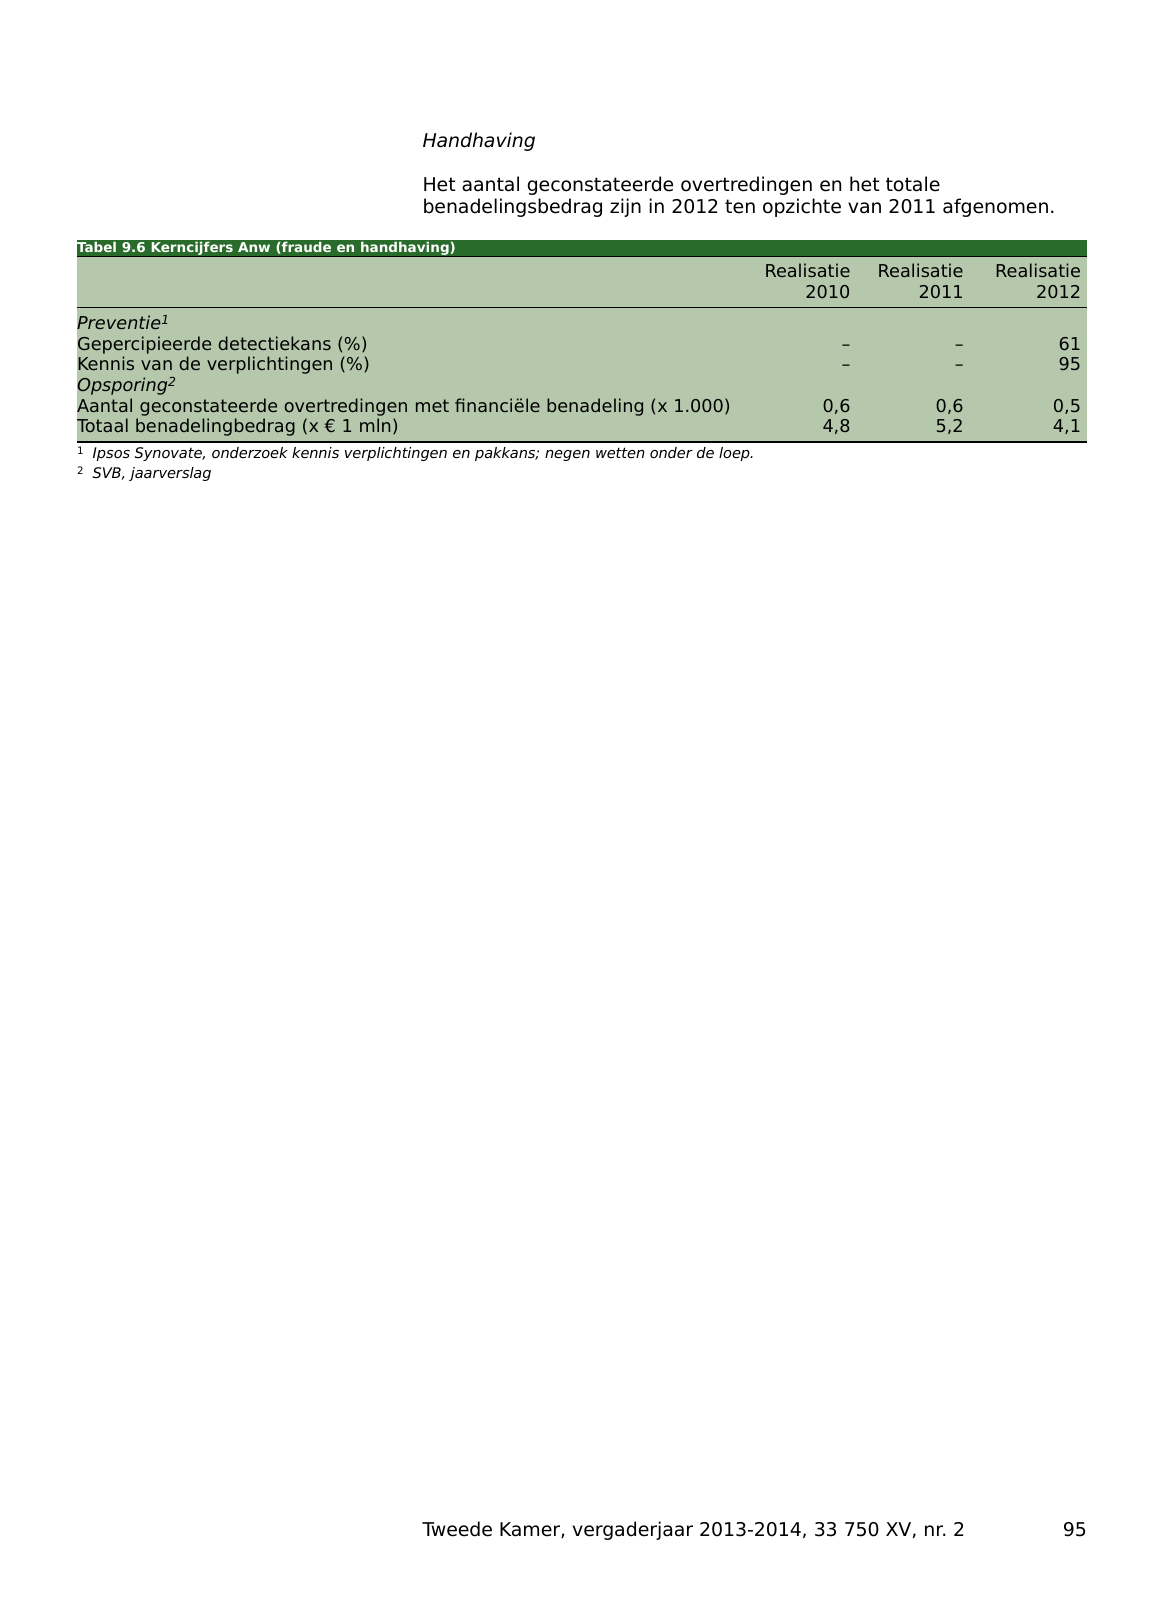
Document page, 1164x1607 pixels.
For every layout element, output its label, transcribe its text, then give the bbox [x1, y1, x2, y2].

table_cell [747, 375, 856, 396]
table_cell Aantal geconstateerde overtredingen met financiële benadeling (x 1.000) [77, 396, 747, 416]
table_cell Realisatie 2010 [747, 257, 856, 307]
table_cell Totaal benadelingbedrag (x € 1 mln) [77, 416, 747, 441]
table_cell 0,5 [969, 396, 1087, 416]
table_cell Gepercipieerde detectiekans (%) [77, 334, 747, 354]
table_cell [969, 308, 1087, 334]
table_cell 1 Ipsos Synovate, onderzoek kennis verplichtingen en pakkans; negen wetten onder de loep. 2 SVB, jaarverslag [77, 443, 1087, 482]
table_cell [747, 308, 856, 334]
table_cell Kennis van de verplichtingen (%) [77, 354, 747, 375]
table_cell 95 [969, 354, 1087, 375]
table_cell – [747, 334, 856, 354]
table_cell 5,2 [856, 416, 969, 441]
table_cell 4,1 [969, 416, 1087, 441]
table_header Tabel 9.6 Kerncijfers Anw (fraude en handhaving) [77, 240, 1087, 256]
table_cell Preventie1 [77, 308, 747, 334]
table_cell – [856, 334, 969, 354]
table_cell – [747, 354, 856, 375]
table_cell Opsporing2 [77, 375, 747, 396]
table_cell [969, 375, 1087, 396]
table_cell [77, 257, 747, 307]
text Het aantal geconstateerde overtredingen en het totale benadelingsbedrag zijn in 2012 ten opzichte van 2011 afgenomen. [422, 174, 1087, 218]
table_cell 4,8 [747, 416, 856, 441]
table_cell 61 [969, 334, 1087, 354]
table_cell 0,6 [856, 396, 969, 416]
table_cell Realisatie 2011 [856, 257, 969, 307]
table_cell [856, 375, 969, 396]
table_cell – [856, 354, 969, 375]
table_cell 0,6 [747, 396, 856, 416]
table_cell Realisatie 2012 [969, 257, 1087, 307]
subtitle Handhaving [422, 130, 1087, 152]
table_cell [856, 308, 969, 334]
